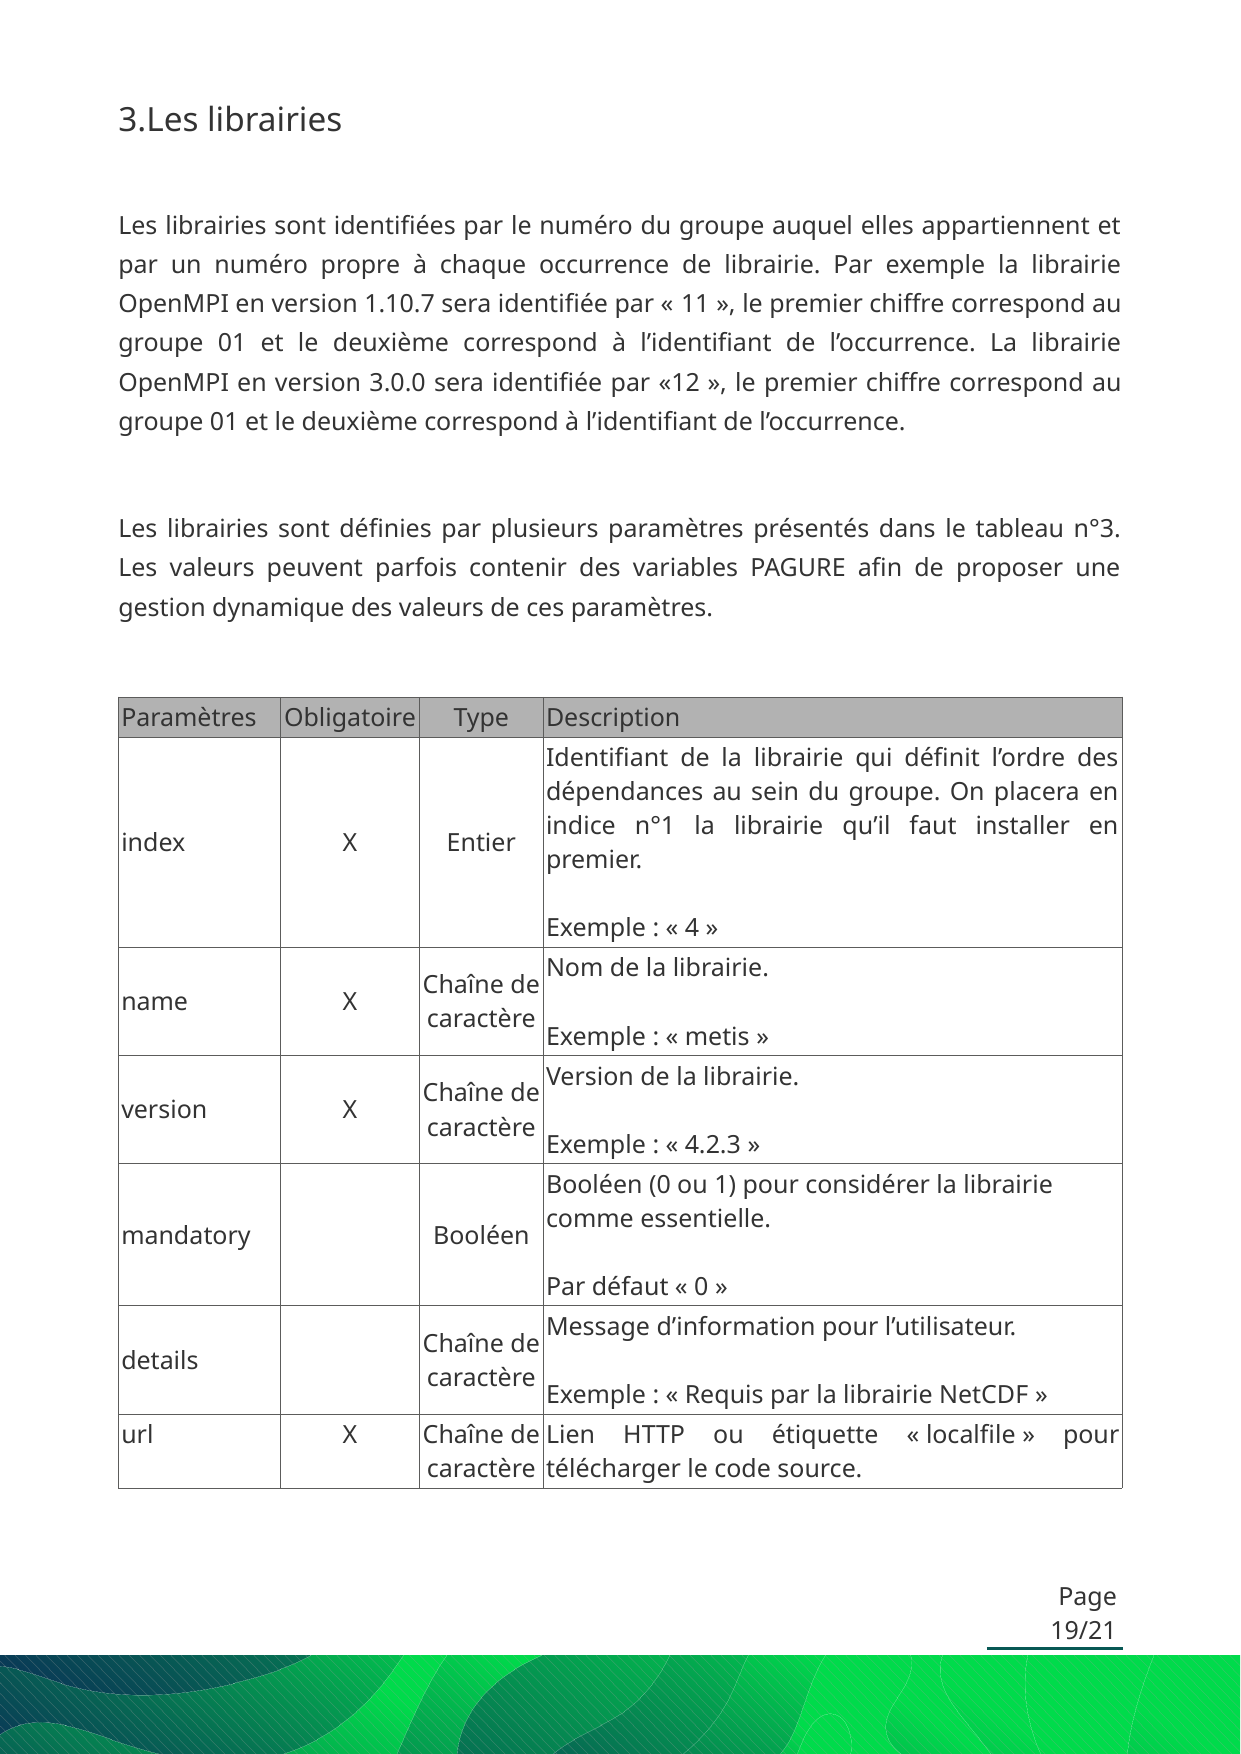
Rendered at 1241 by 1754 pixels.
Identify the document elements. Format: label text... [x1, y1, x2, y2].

table_cell Booléen [420, 1164, 543, 1305]
subtitle Les librairies [118, 96, 1122, 141]
table_cell Chaîne de caractère [420, 1415, 543, 1488]
table_cell mandatory [119, 1164, 280, 1305]
table_header Type [420, 698, 543, 737]
table_cell Chaîne de caractère [420, 948, 543, 1055]
table_cell index [119, 738, 280, 947]
table_cell Chaîne de caractère [420, 1056, 543, 1163]
table_cell name [119, 948, 280, 1055]
table_cell Identifiant de la librairie qui définit l’ordre des dépendances au sein du groupe. On placera en indice n°1 la librairie qu’il faut installer en premier. Exemple : « 4 » [544, 738, 1122, 947]
table_cell X [281, 1415, 419, 1488]
table_header Paramètres [119, 698, 280, 737]
text Les librairies sont identifiées par le numéro du groupe auquel elles appartiennent et par un numéro propre à chaque occurrence de librairie. Par exemple la librairie OpenMPI en version 1.10.7 sera identifiée par « 11 », le premier chiffre correspond au groupe 01 et le deuxième correspond à l’identifiant de l’occurrence. La librairie OpenMPI en version 3.0.0 sera identifiée par «12 », le premier chiffre correspond au groupe 01 et le deuxième correspond à l’identifiant de l’occurrence. [118, 207, 1122, 437]
text Les librairies sont définies par plusieurs paramètres présentés dans le tableau n°3. Les valeurs peuvent parfois contenir des variables PAGURE afin de proposer une gestion dynamique des valeurs de ces paramètres. [118, 511, 1122, 623]
table_cell X [281, 948, 419, 1055]
table_cell details [119, 1306, 280, 1413]
table_cell Nom de la librairie. Exemple : « metis » [544, 948, 1122, 1055]
table_cell Version de la librairie. Exemple : « 4.2.3 » [544, 1056, 1122, 1163]
table_cell version [119, 1056, 280, 1163]
table_cell Message d’information pour l’utilisateur. Exemple : « Requis par la librairie NetCDF » [544, 1306, 1122, 1413]
table_cell Lien HTTP ou étiquette « localfile » pour télécharger le code source. [544, 1415, 1122, 1488]
table_cell Entier [420, 738, 543, 947]
table_cell [281, 1164, 419, 1305]
table_header Obligatoire [281, 698, 419, 737]
table_cell X [281, 738, 419, 947]
table_header Description [544, 698, 1122, 737]
table_cell [281, 1306, 419, 1413]
picture [0, 1655, 1241, 1754]
table_cell url [119, 1415, 280, 1488]
table_cell Chaîne de caractère [420, 1306, 543, 1413]
table_cell X [281, 1056, 419, 1163]
table_cell Booléen (0 ou 1) pour considérer la librairie comme essentielle. Par défaut « 0 » [544, 1164, 1122, 1305]
